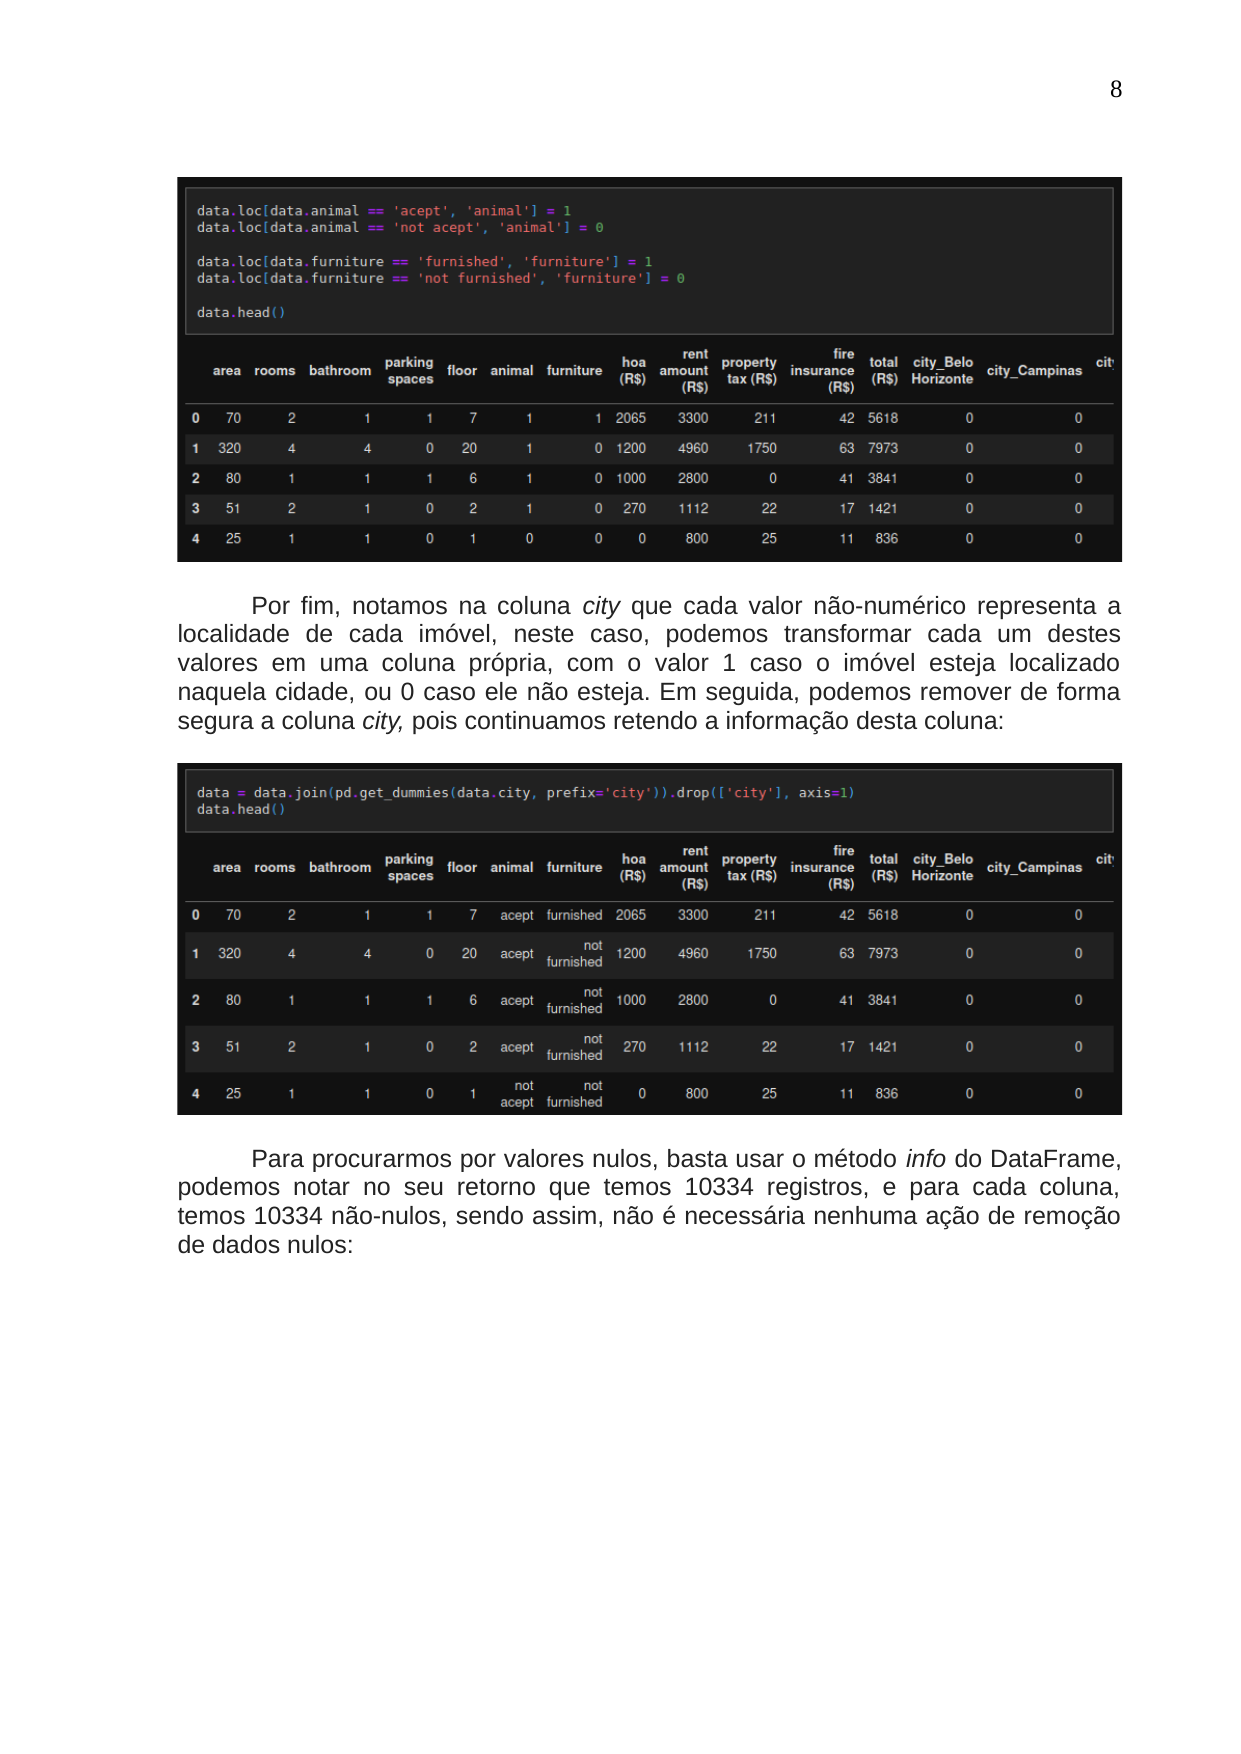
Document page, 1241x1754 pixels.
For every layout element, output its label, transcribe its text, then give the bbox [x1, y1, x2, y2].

picture [177, 763, 1123, 1115]
picture [177, 177, 1123, 562]
text Por fim, notamos na coluna city que cada valor não-numérico representa a localidade de cada imóvel, neste caso, podemos transformar cada um destes valores em uma coluna própria, com o valor 1 caso o imóvel esteja localizado naquela cidade, ou 0 caso ele não esteja. Em seguida, podemos remover de forma segura a coluna city, pois continuamos retendo a informação desta coluna: [177, 591, 1122, 734]
text Para procurarmos por valores nulos, basta usar o método info do DataFrame, podemos notar no seu retorno que temos 10334 registros, e para cada coluna, temos 10334 não-nulos, sendo assim, não é necessária nenhuma ação de remoção de dados nulos: [177, 1143, 1122, 1258]
